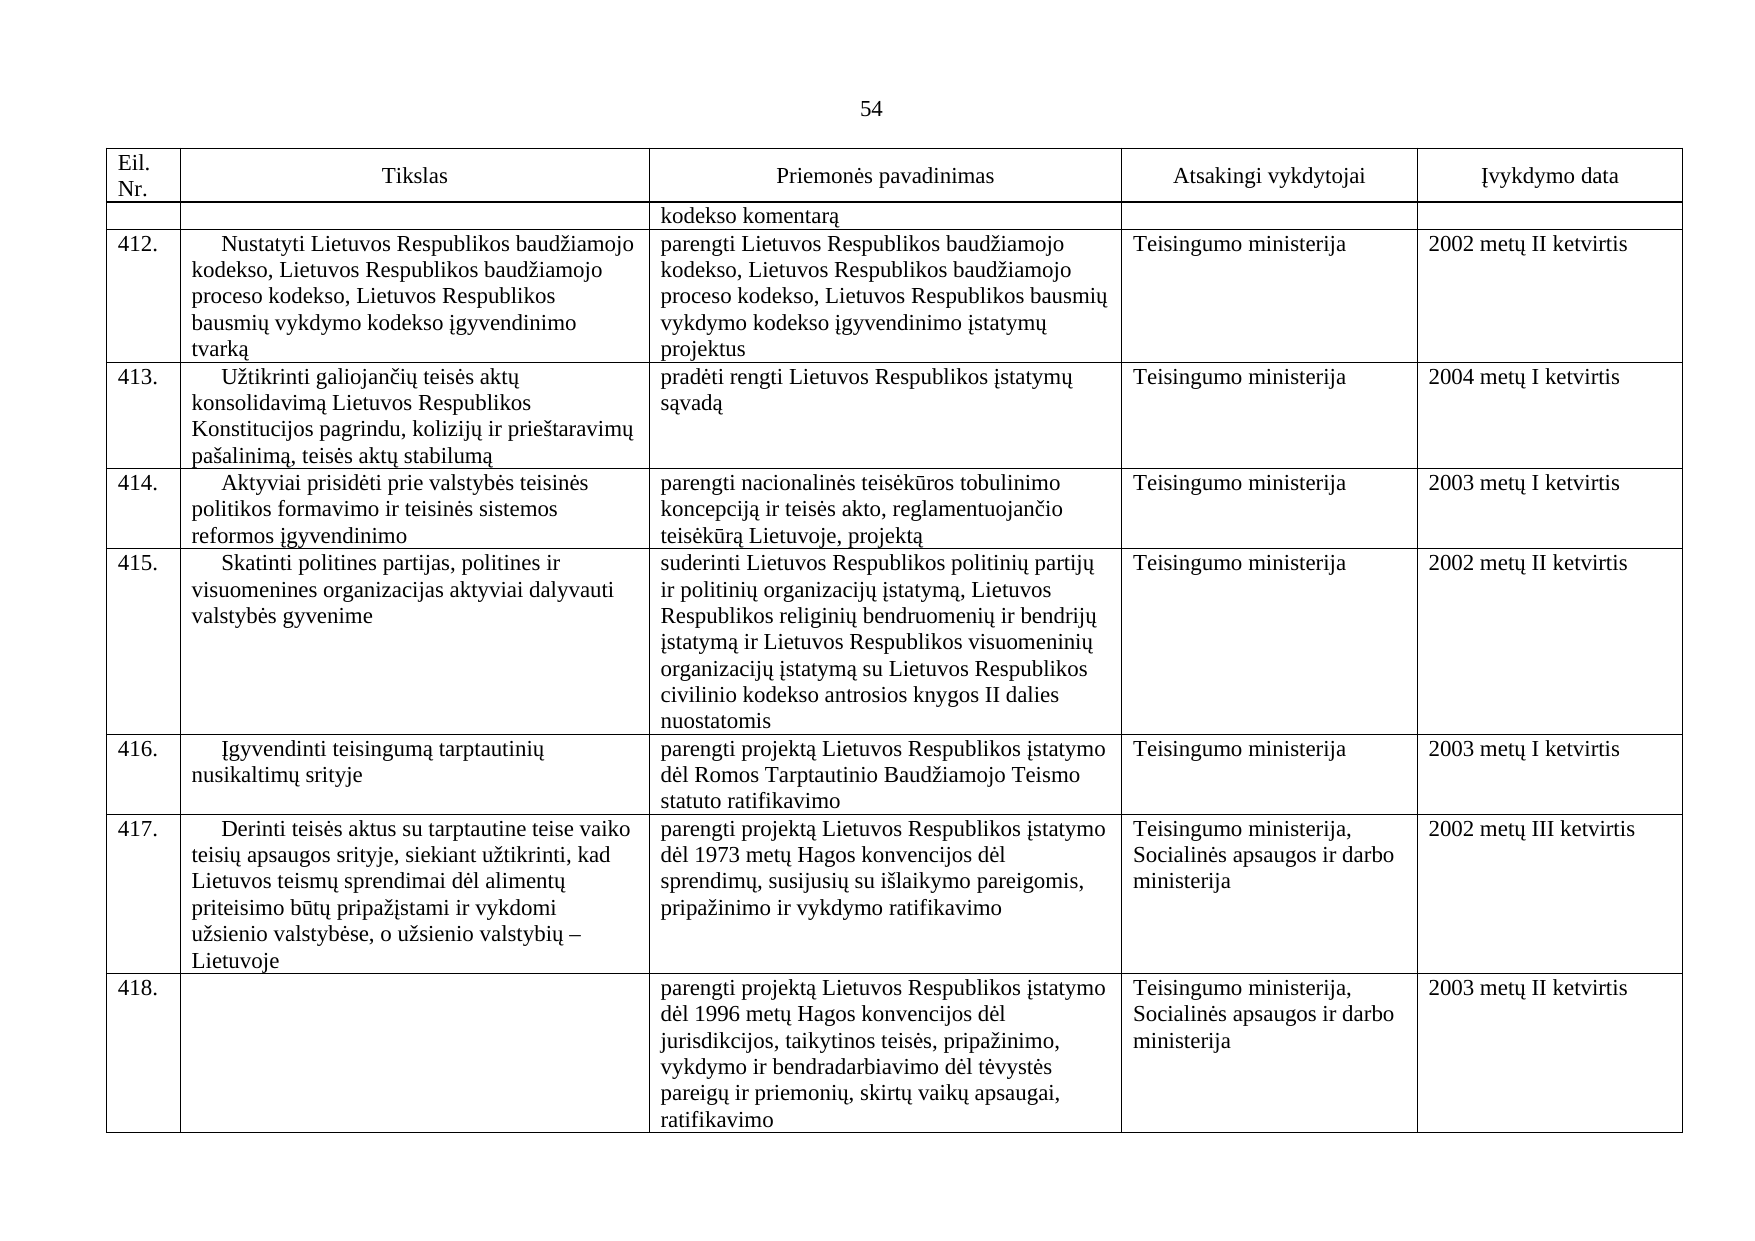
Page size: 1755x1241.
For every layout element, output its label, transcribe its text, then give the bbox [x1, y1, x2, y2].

table_cell Teisingumo ministerija [1122, 469, 1417, 548]
table_cell [107, 974, 180, 1132]
table_cell 2002 metų II ketvirtis [1418, 549, 1682, 734]
table_cell suderinti Lietuvos Respublikos politinių partijų ir politinių organizacijų įstatymą, Lietuvos Respublikos religinių bendruomenių ir bendrijų įstatymą ir Lietuvos Respublikos visuomeninių organizacijų įstatymą su Lietuvos Respublikos civilinio kodekso antrosios knygos II dalies nuostatomis [650, 549, 1121, 734]
table_cell Teisingumo ministerija, Socialinės apsaugos ir darbo ministerija [1122, 815, 1417, 973]
table_cell parengti Lietuvos Respublikos baudžiamojo kodekso, Lietuvos Respublikos baudžiamojo proceso kodekso, Lietuvos Respublikos bausmių vykdymo kodekso įgyvendinimo įstatymų projektus [650, 230, 1121, 362]
table_cell [181, 203, 649, 229]
table_cell 2004 metų I ketvirtis [1418, 363, 1682, 468]
table_cell parengti projektą Lietuvos Respublikos įstatymo dėl 1996 metų Hagos konvencijos dėl jurisdikcijos, taikytinos teisės, pripažinimo, vykdymo ir bendradarbiavimo dėl tėvystės pareigų ir priemonių, skirtų vaikų apsaugai, ratifikavimo [650, 974, 1121, 1132]
table_cell 2002 metų II ketvirtis [1418, 230, 1682, 362]
table_cell Užtikrinti galiojančių teisės aktų konsolidavimą Lietuvos Respublikos Konstitucijos pagrindu, kolizijų ir prieštaravimų pašalinimą, teisės aktų stabilumą [181, 363, 649, 468]
table_cell Įgyvendinti teisingumą tarptautinių nusikaltimų srityje [181, 735, 649, 814]
table_cell Skatinti politines partijas, politines ir visuomenines organizacijas aktyviai dalyvauti valstybės gyvenime [181, 549, 649, 734]
table_cell Teisingumo ministerija [1122, 363, 1417, 468]
table_cell [107, 469, 180, 548]
table_header Atsakingi vykdytojai [1122, 149, 1417, 201]
table_cell [181, 974, 649, 1132]
table_cell Derinti teisės aktus su tarptautine teise vaiko teisių apsaugos srityje, siekiant užtikrinti, kad Lietuvos teismų sprendimai dėl alimentų priteisimo būtų pripažįstami ir vykdomi užsienio valstybėse, o užsienio valstybių – Lietuvoje [181, 815, 649, 973]
table_cell [107, 735, 180, 814]
table_cell 2002 metų III ketvirtis [1418, 815, 1682, 973]
table_cell [107, 815, 180, 973]
table_header Įvykdymo data [1418, 149, 1682, 201]
table_cell Teisingumo ministerija [1122, 230, 1417, 362]
table_cell [1122, 203, 1417, 229]
table_header Tikslas [181, 149, 649, 201]
table_cell 2003 metų I ketvirtis [1418, 469, 1682, 548]
table_cell Aktyviai prisidėti prie valstybės teisinės politikos formavimo ir teisinės sistemos reformos įgyvendinimo [181, 469, 649, 548]
table_cell [107, 363, 180, 468]
table_cell [107, 230, 180, 362]
table_cell kodekso komentarą [650, 203, 1121, 229]
table_cell [107, 549, 180, 734]
table_cell parengti nacionalinės teisėkūros tobulinimo koncepciją ir teisės akto, reglamentuojančio teisėkūrą Lietuvoje, projektą [650, 469, 1121, 548]
table_cell Teisingumo ministerija [1122, 735, 1417, 814]
table_cell 2003 metų II ketvirtis [1418, 974, 1682, 1132]
table_cell [1418, 203, 1682, 229]
table_header Priemonės pavadinimas [650, 149, 1121, 201]
table_cell 2003 metų I ketvirtis [1418, 735, 1682, 814]
table_cell Teisingumo ministerija [1122, 549, 1417, 734]
table_cell [107, 203, 180, 229]
table_cell Nustatyti Lietuvos Respublikos baudžiamojo kodekso, Lietuvos Respublikos baudžiamojo proceso kodekso, Lietuvos Respublikos bausmių vykdymo kodekso įgyvendinimo tvarką [181, 230, 649, 362]
table_cell pradėti rengti Lietuvos Respublikos įstatymų sąvadą [650, 363, 1121, 468]
table_cell Teisingumo ministerija, Socialinės apsaugos ir darbo ministerija [1122, 974, 1417, 1132]
table_header Eil. Nr. [107, 149, 180, 201]
table_cell parengti projektą Lietuvos Respublikos įstatymo dėl Romos Tarptautinio Baudžiamojo Teismo statuto ratifikavimo [650, 735, 1121, 814]
table_cell parengti projektą Lietuvos Respublikos įstatymo dėl 1973 metų Hagos konvencijos dėl sprendimų, susijusių su išlaikymo pareigomis, pripažinimo ir vykdymo ratifikavimo [650, 815, 1121, 973]
